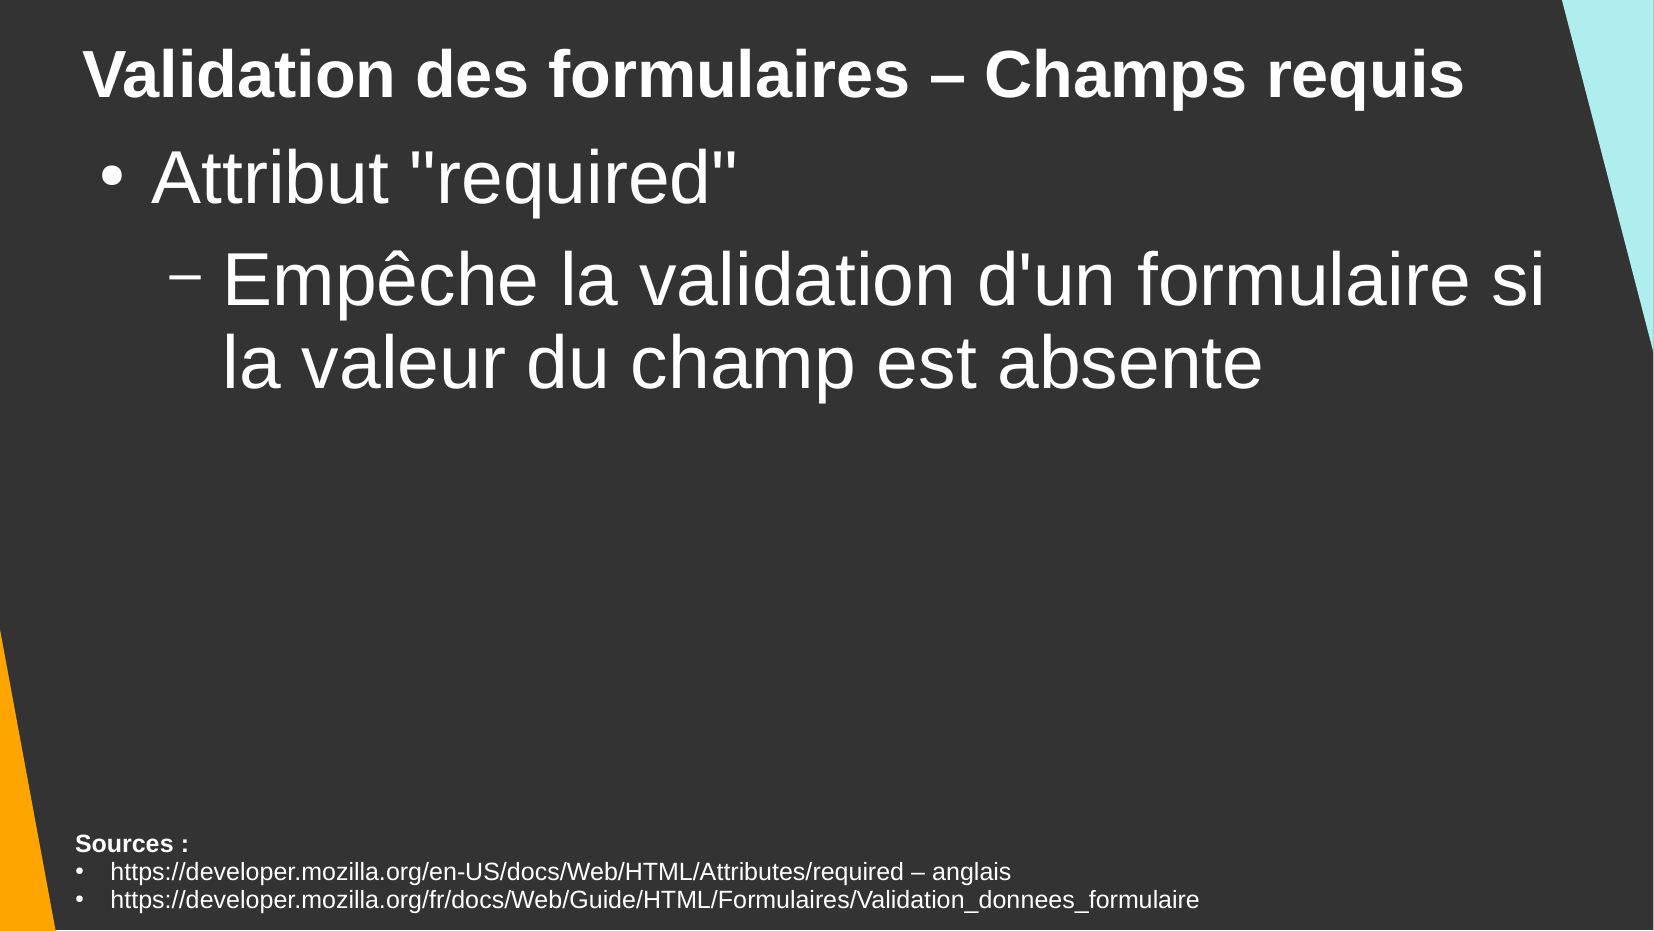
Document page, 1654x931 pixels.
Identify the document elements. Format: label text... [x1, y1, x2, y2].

text_box Sources : https://developer.mozilla.org/en-US/docs/Web/HTML/Attributes/required – anglais https://developer.mozilla.org/fr/docs/Web/Guide/HTML/Formulaires/Validation_donnees_formulaire [60, 822, 1546, 929]
title Validation des formulaires – Champs requis [82, 37, 1571, 114]
text_box [0, 629, 56, 931]
text_box [1561, 0, 1654, 355]
list Attribut "required" Empêche la validation d'un formulaire si la valeur du champ est absente [80, 135, 1605, 700]
